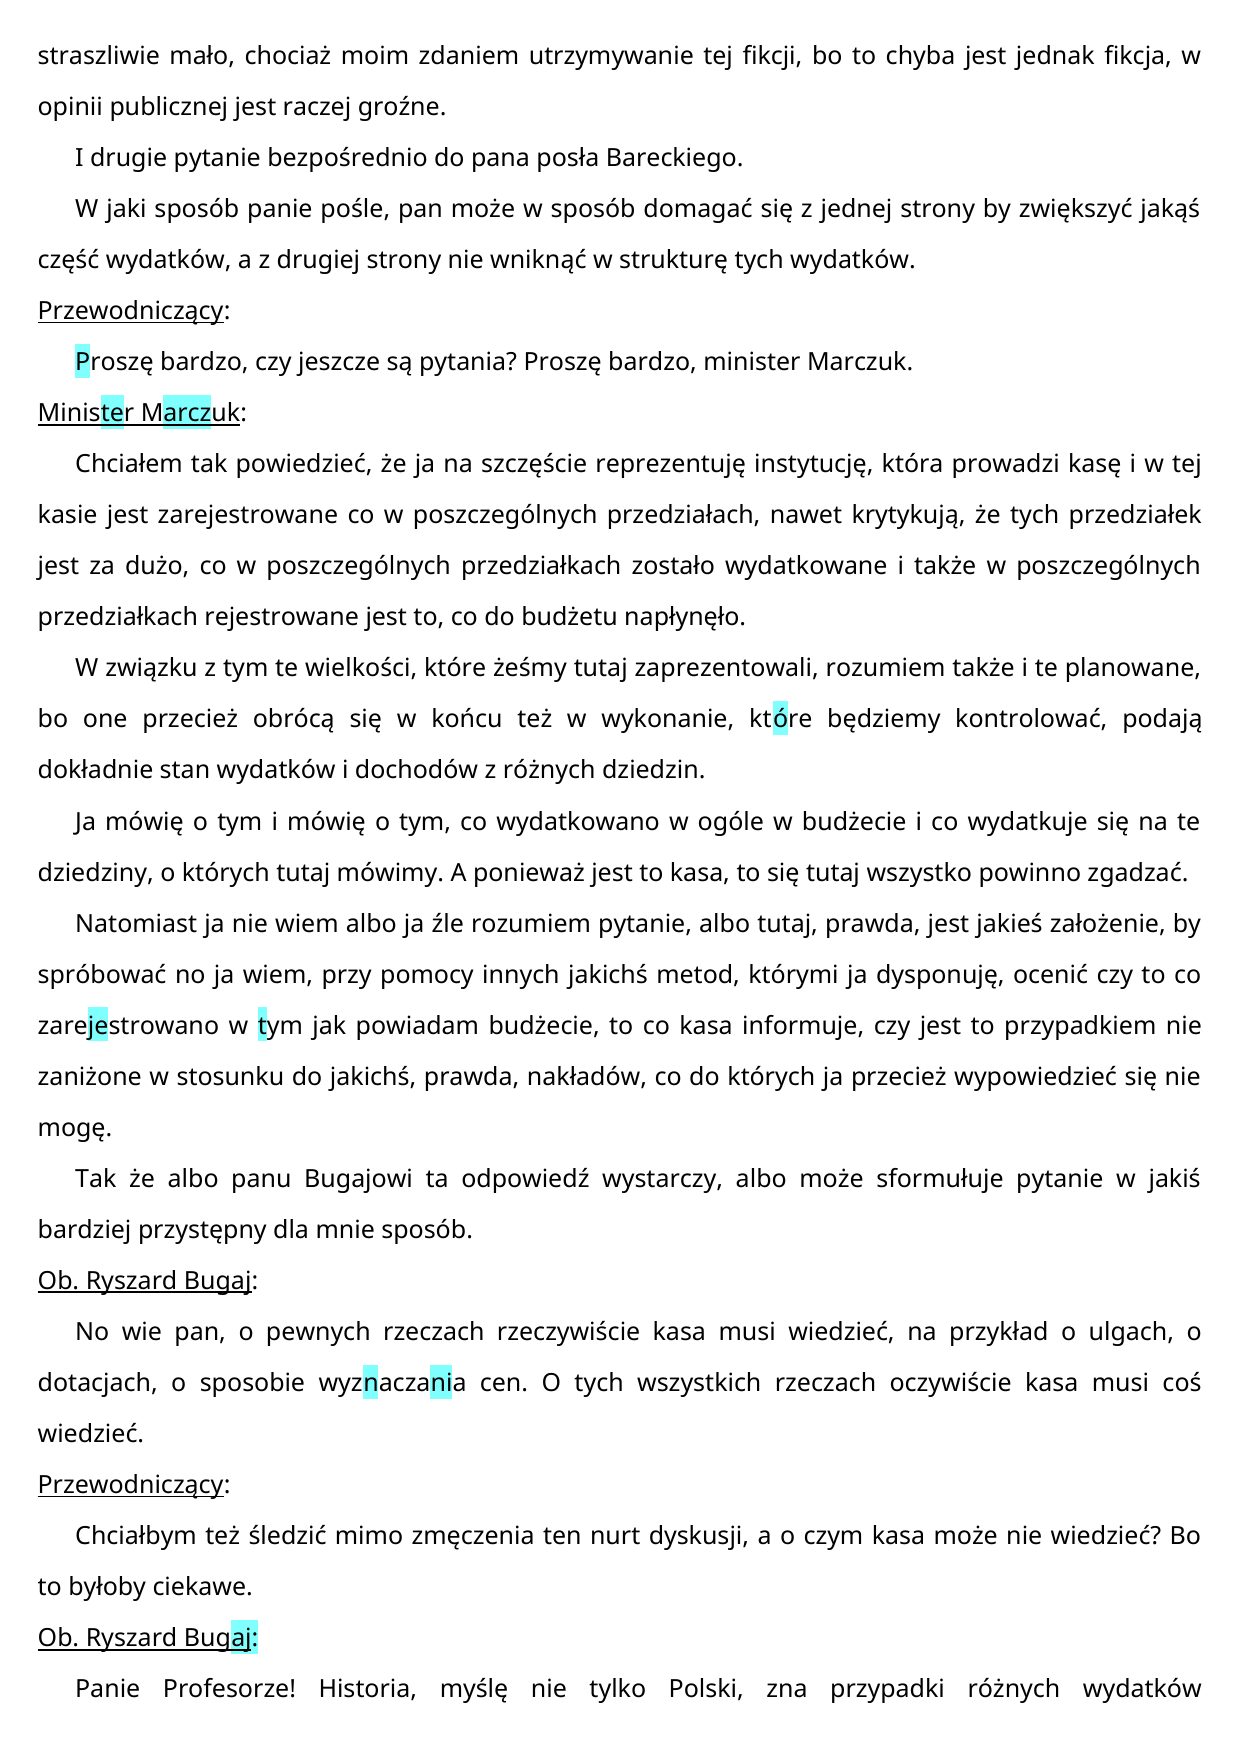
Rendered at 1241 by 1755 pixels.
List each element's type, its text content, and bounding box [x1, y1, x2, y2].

text Panie Profesorze! Historia, myślę nie tylko Polski, zna przypadki różnych wydatków [37, 1671, 1203, 1705]
text Tak że albo panu Bugajowi ta odpowiedź wystarczy, albo może sformułuje pytanie w jakiś bardziej przystępny dla mnie sposób. [37, 1160, 1203, 1246]
text Chciałbym też śledzić mimo zmęczenia ten nurt dyskusji, a o czym kasa może nie wiedzieć? Bo to byłoby ciekawe. [37, 1518, 1203, 1603]
text No wie pan, o pewnych rzeczach rzeczywiście kasa musi wiedzieć, na przykład o ulgach, o dotacjach, o sposobie wyznaczania cen. O tych wszystkich rzeczach oczywiście kasa musi coś wiedzieć. [37, 1313, 1203, 1450]
text I drugie pytanie bezpośrednio do pana posła Bareckiego. [37, 139, 1203, 174]
text W jaki sposób panie pośle, pan może w sposób domagać się z jednej strony by zwiększyć jakąś część wydatków, a z drugiej strony nie wniknąć w strukturę tych wydatków. [37, 191, 1203, 276]
text Ob. Ryszard Bugaj: [37, 1262, 1203, 1297]
text Przewodniczący: [37, 1467, 1203, 1501]
text straszliwie mało, chociaż moim zdaniem utrzymywanie tej fikcji, bo to chyba jest jednak fikcja, w opinii publicznej jest raczej groźne. [37, 37, 1203, 123]
text Przewodniczący: [37, 293, 1203, 327]
text Proszę bardzo, czy jeszcze są pytania? Proszę bardzo, minister Marczuk. [37, 344, 1203, 378]
text Natomiast ja nie wiem albo ja źle rozumiem pytanie, albo tutaj, prawda, jest jakieś założenie, by spróbować no ja wiem, przy pomocy innych jakichś metod, którymi ja dysponuję, ocenić czy to co zarejestrowano w tym jak powiadam budżecie, to co kasa informuje, czy jest to przypadkiem nie zaniżone w stosunku do jakichś, prawda, nakładów, co do których ja przecież wypowiedzieć się nie mogę. [37, 905, 1203, 1143]
text Chciałem tak powiedzieć, że ja na szczęście reprezentuję instytucję, która prowadzi kasę i w tej kasie jest zarejestrowane co w poszczególnych przedziałach, nawet krytykują, że tych przedziałek jest za dużo, co w poszczególnych przedziałkach zostało wydatkowane i także w poszczególnych przedziałkach rejestrowane jest to, co do budżetu napłynęło. [37, 446, 1203, 633]
text Ja mówię o tym i mówię o tym, co wydatkowano w ogóle w budżecie i co wydatkuje się na te dziedziny, o których tutaj mówimy. A ponieważ jest to kasa, to się tutaj wszystko powinno zgadzać. [37, 803, 1203, 888]
text W związku z tym te wielkości, które żeśmy tutaj zaprezentowali, rozumiem także i te planowane, bo one przecież obrócą się w końcu też w wykonanie, które będziemy kontrolować, podają dokładnie stan wydatków i dochodów z różnych dziedzin. [37, 650, 1203, 786]
text Ob. Ryszard Bugaj: [37, 1620, 1203, 1654]
text Minister Marczuk: [37, 395, 1203, 429]
